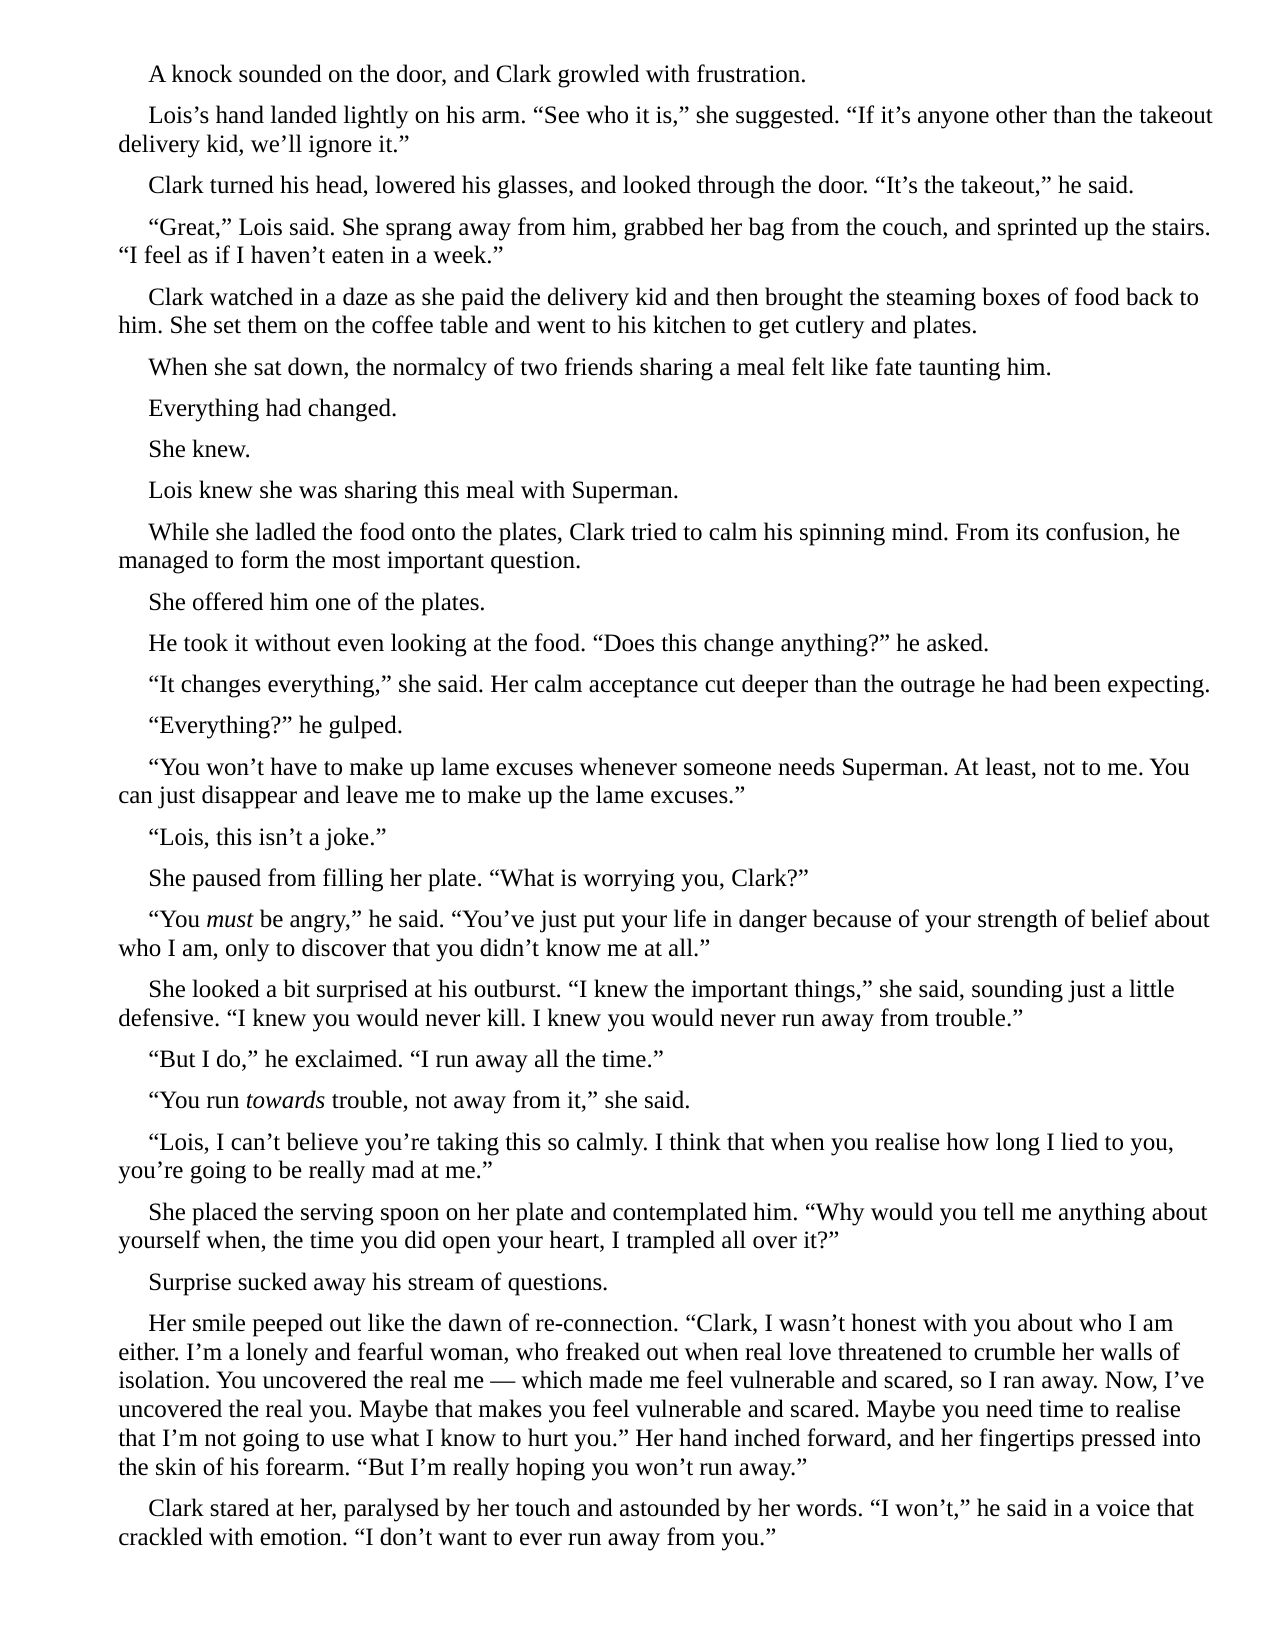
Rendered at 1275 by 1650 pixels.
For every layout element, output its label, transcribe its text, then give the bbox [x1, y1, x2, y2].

text Her smile peeped out like the dawn of re-connection. “Clark, I wasn’t honest with you about who I am either. I’m a lonely and fearful woman, who freaked out when real love threatened to crumble her walls of isolation. You uncovered the real me — which made me feel vulnerable and scared, so I ran away. Now, I’ve uncovered the real you. Maybe that makes you feel vulnerable and scared. Maybe you need time to realise that I’m not going to use what I know to hurt you.” Her hand inched forward, and her fingertips pressed into the skin of his forearm. “But I’m really hoping you won’t run away.” [118, 1308, 1216, 1480]
text “You run towards trouble, not away from it,” she said. [118, 1085, 1216, 1114]
text “Great,” Lois said. She sprang away from him, grabbed her bag from the couch, and sprinted up the stairs. “I feel as if I haven’t eaten in a week.” [118, 212, 1216, 269]
text “Lois, I can’t believe you’re taking this so calmly. I think that when you realise how long I lied to you, you’re going to be really mad at me.” [118, 1127, 1216, 1184]
text Clark watched in a daze as she paid the delivery kid and then brought the steaming boxes of food back to him. She set them on the coffee table and went to his kitchen to get cutlery and plates. [118, 282, 1216, 339]
text Lois’s hand landed lightly on his arm. “See who it is,” she suggested. “If it’s anyone other than the takeout delivery kid, we’ll ignore it.” [118, 100, 1216, 158]
text She placed the serving spoon on her plate and contemplated him. “Why would you tell me anything about yourself when, the time you did open your heart, I trampled all over it?” [118, 1197, 1216, 1254]
text She looked a bit surprised at his outburst. “I knew the important things,” she said, sounding just a little defensive. “I knew you would never kill. I knew you would never run away from trouble.” [118, 974, 1216, 1032]
text She offered him one of the plates. [118, 587, 1216, 615]
text Everything had changed. [118, 393, 1216, 422]
text “Everything?” he gulped. [118, 710, 1216, 739]
text While she ladled the food onto the plates, Clark tried to calm his spinning mind. From its confusion, he managed to form the most important question. [118, 517, 1216, 574]
text “It changes everything,” she said. Her calm acceptance cut deeper than the outrage he had been expecting. [118, 669, 1216, 698]
text “But I do,” he exclaimed. “I run away all the time.” [118, 1044, 1216, 1073]
text He took it without even looking at the food. “Does this change anything?” he asked. [118, 628, 1216, 657]
text Clark stared at her, paralysed by her touch and astounded by her words. “I won’t,” he said in a voice that crackled with emotion. “I don’t want to ever run away from you.” [118, 1493, 1216, 1550]
text Surprise sucked away his stream of questions. [118, 1267, 1216, 1295]
text She paused from filling her plate. “What is worrying you, Clark?” [118, 863, 1216, 892]
text She knew. [118, 434, 1216, 463]
text A knock sounded on the door, and Clark growled with frustration. [118, 59, 1216, 88]
text Clark turned his head, lowered his glasses, and looked through the door. “It’s the takeout,” he said. [118, 170, 1216, 199]
text “You must be angry,” he said. “You’ve just put your life in danger because of your strength of belief about who I am, only to discover that you didn’t know me at all.” [118, 904, 1216, 962]
text “You won’t have to make up lame excuses whenever someone needs Superman. At least, not to me. You can just disappear and leave me to make up the lame excuses.” [118, 752, 1216, 809]
text When she sat down, the normalcy of two friends sharing a meal felt like fate taunting him. [118, 352, 1216, 380]
text “Lois, this isn’t a joke.” [118, 822, 1216, 850]
text Lois knew she was sharing this meal with Superman. [118, 475, 1216, 504]
